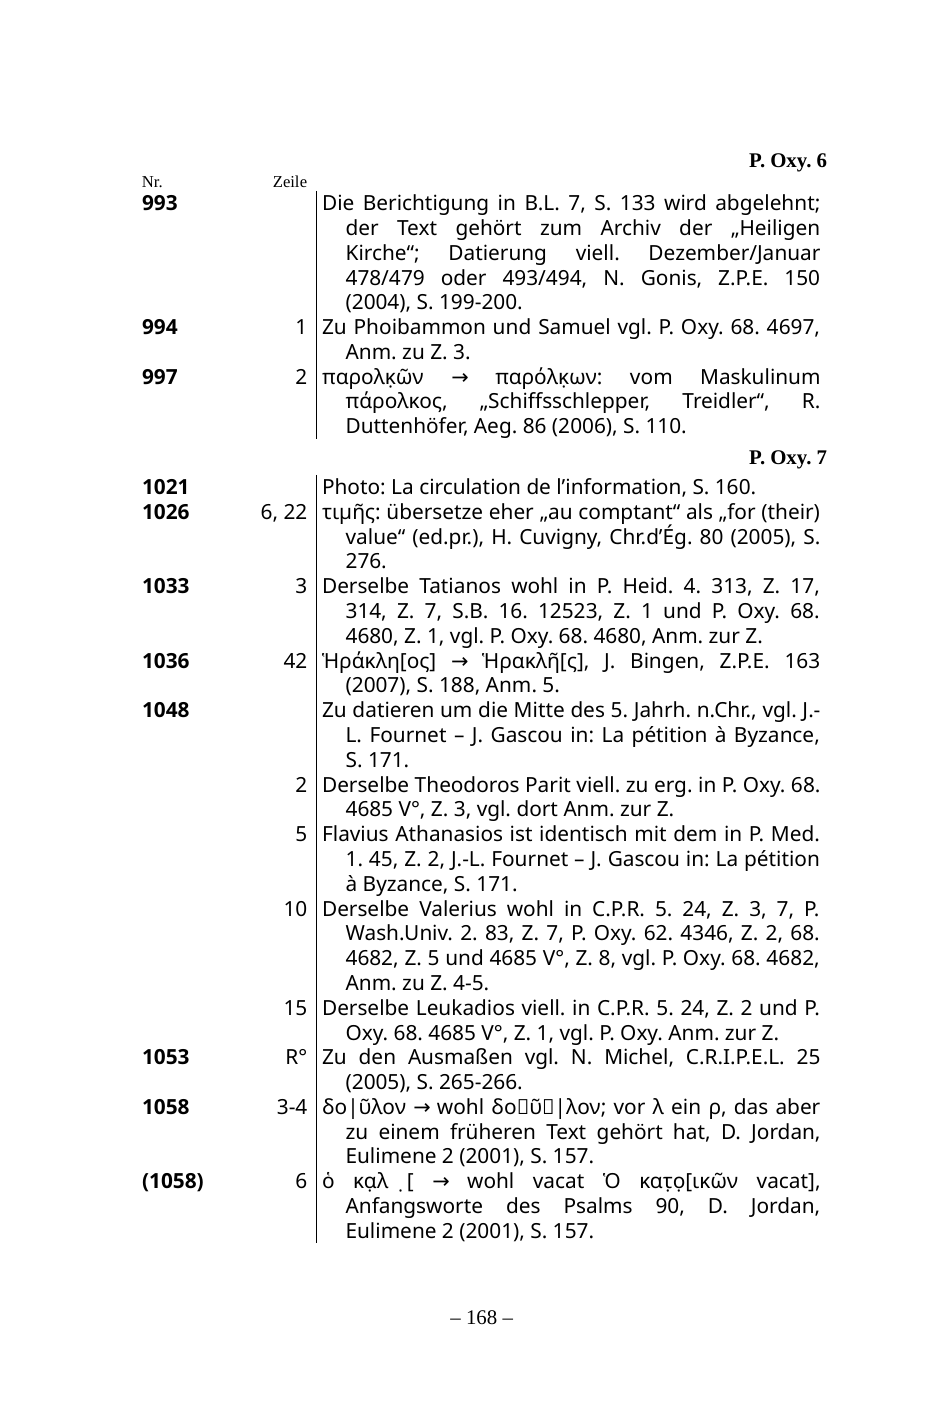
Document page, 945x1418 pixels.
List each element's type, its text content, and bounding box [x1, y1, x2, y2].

table_cell [136, 995, 224, 1045]
table_cell Derselbe Leukadios viell. in C.P.R. 5. 24, Z. 2 und P. Oxy. 68. 4685 V°, Z. 1, vgl. P. Oxy. Anm. zur Z. [317, 995, 827, 1045]
table_cell (1058) [136, 1169, 224, 1243]
table_cell 1048 [136, 698, 316, 772]
table_header Photo: La circulation de l’information, S. 160. [317, 475, 827, 499]
table_cell Derselbe Theodoros Parit viell. zu erg. in P. Oxy. 68. 4685 V°, Z. 3, vgl. dort Anm. zur Z. [317, 772, 827, 822]
table_cell 6 [224, 1169, 316, 1243]
table_cell 1058 [136, 1095, 224, 1169]
table_cell Zu Phoibammon und Samuel vgl. P. Oxy. 68. 4697, Anm. zu Z. 3. [317, 315, 827, 364]
table_cell Zu datieren um die Mitte des 5. Jahrh. n.Chr., vgl. J.-L. Fournet – J. Gascou in: La pétition à Byzance, S. 171. [317, 698, 827, 772]
table_header 1021 [136, 475, 316, 499]
table_cell Zu den Ausmaßen vgl. N. Michel, C.R.I.P.E.L. 25 (2005), S. 265-266. [317, 1045, 827, 1094]
table_cell 42 [224, 648, 316, 698]
table_cell 1033 [136, 574, 224, 648]
table_cell 994 [136, 315, 224, 364]
subtitle P. Oxy. 7 [136, 445, 827, 469]
table_cell Flavius Athanasios ist identisch mit dem in P. Med. 1. 45, Z. 2, J.-L. Fournet – J. Gascou in: La pétition à Byzance, S. 171. [317, 822, 827, 896]
table_cell [136, 772, 224, 822]
table_cell τιμῆς: übersetze eher „au comptant“ als „for (their) value“ (ed.pr.), H. Cuvigny, Chr.d’Ég. 80 (2005), S. 276. [317, 500, 827, 574]
table_cell 6, 22 [224, 500, 316, 574]
table_cell ὁ κα̣λ ̣[ → wohl vacat Ὁ κατ̣ο̣[ικῶν vacat], Anfangsworte des Psalms 90, D. Jordan, Eulimene 2 (2001), S. 157. [317, 1169, 827, 1243]
table_cell [136, 822, 224, 896]
table_cell Derselbe Valerius wohl in C.P.R. 5. 24, Z. 3, 7, P. Wash.Univ. 2. 83, Z. 7, P. Oxy. 62. 4346, Z. 2, 68. 4682, Z. 5 und 4685 V°, Z. 8, vgl. P. Oxy. 68. 4682, Anm. zu Z. 4-5. [317, 896, 827, 995]
table_cell 1 [224, 315, 316, 364]
table_cell 5 [224, 822, 316, 896]
table_cell 3 [224, 574, 316, 648]
table_cell παρολκ̣ῶν → παρόλκ̣ων: vom Maskulinum πάρολκος, „Schiffsschlepper, Treidler“, R. Duttenhöfer, Aeg. 86 (2006), S. 110. [317, 364, 827, 439]
table_cell 15 [224, 995, 316, 1045]
table_cell 2 [224, 364, 316, 439]
table_cell 1036 [136, 648, 224, 698]
table_cell Die Berichtigung in B.L. 7, S. 133 wird abgelehnt; der Text gehört zum Archiv der „Heiligen Kirche“; Datierung viell. Dezember/Januar 478/479 oder 493/494, N. Gonis, Z.P.E. 150 (2004), S. 199-200. [317, 191, 827, 315]
table_cell 3-4 [224, 1095, 316, 1169]
table_cell 997 [136, 364, 224, 439]
table_cell δο|ῦλον → wohl δοῦ|λον; vor λ ein ρ, das aber zu einem früheren Text gehört hat, D. Jordan, Eulimene 2 (2001), S. 157. [317, 1095, 827, 1169]
table_cell 1053 [136, 1045, 224, 1094]
table_cell 10 [224, 896, 316, 995]
table_cell Derselbe Tatianos wohl in P. Heid. 4. 313, Z. 17, 314, Z. 7, S.B. 16. 12523, Z. 1 und P. Oxy. 68. 4680, Z. 1, vgl. P. Oxy. 68. 4680, Anm. zur Z. [317, 574, 827, 648]
table_cell 1026 [136, 500, 224, 574]
table_cell [136, 896, 224, 995]
table_cell 2 [224, 772, 316, 822]
table_cell Ἡράκλη[ος] → Ἡρακλῆ[ς], J. Bingen, Z.P.E. 163 (2007), S. 188, Anm. 5. [317, 648, 827, 698]
table_cell R° [224, 1045, 316, 1094]
table_cell 993 [136, 191, 316, 315]
